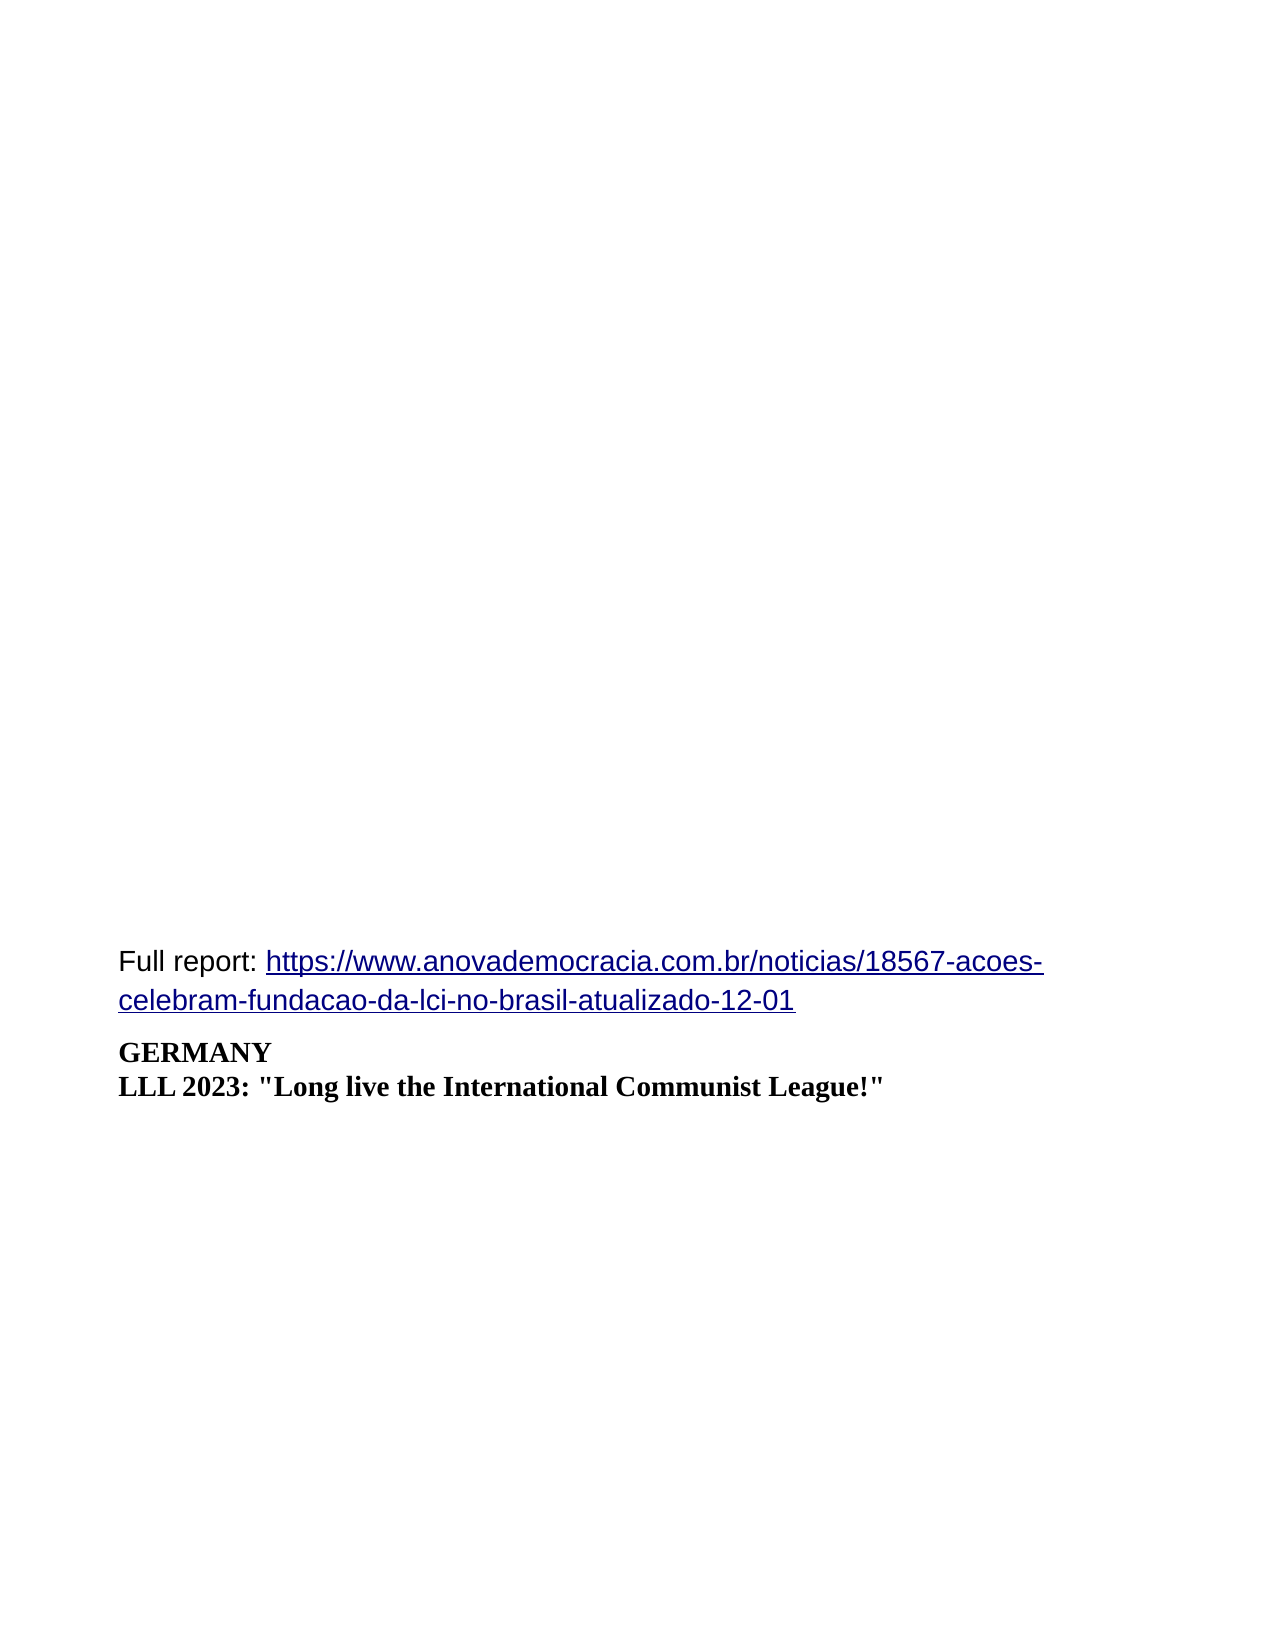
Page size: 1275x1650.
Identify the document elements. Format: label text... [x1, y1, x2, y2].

text Full report: https://www.anovademocracia.com.br/noticias/18567-acoes-celebram-fundacao-da-lci-no-brasil-atualizado-12-01 [118, 944, 1157, 1016]
subtitle GERMANY [118, 1036, 1157, 1069]
subtitle LLL 2023: "Long live the International Communist League!" [118, 1069, 1157, 1103]
